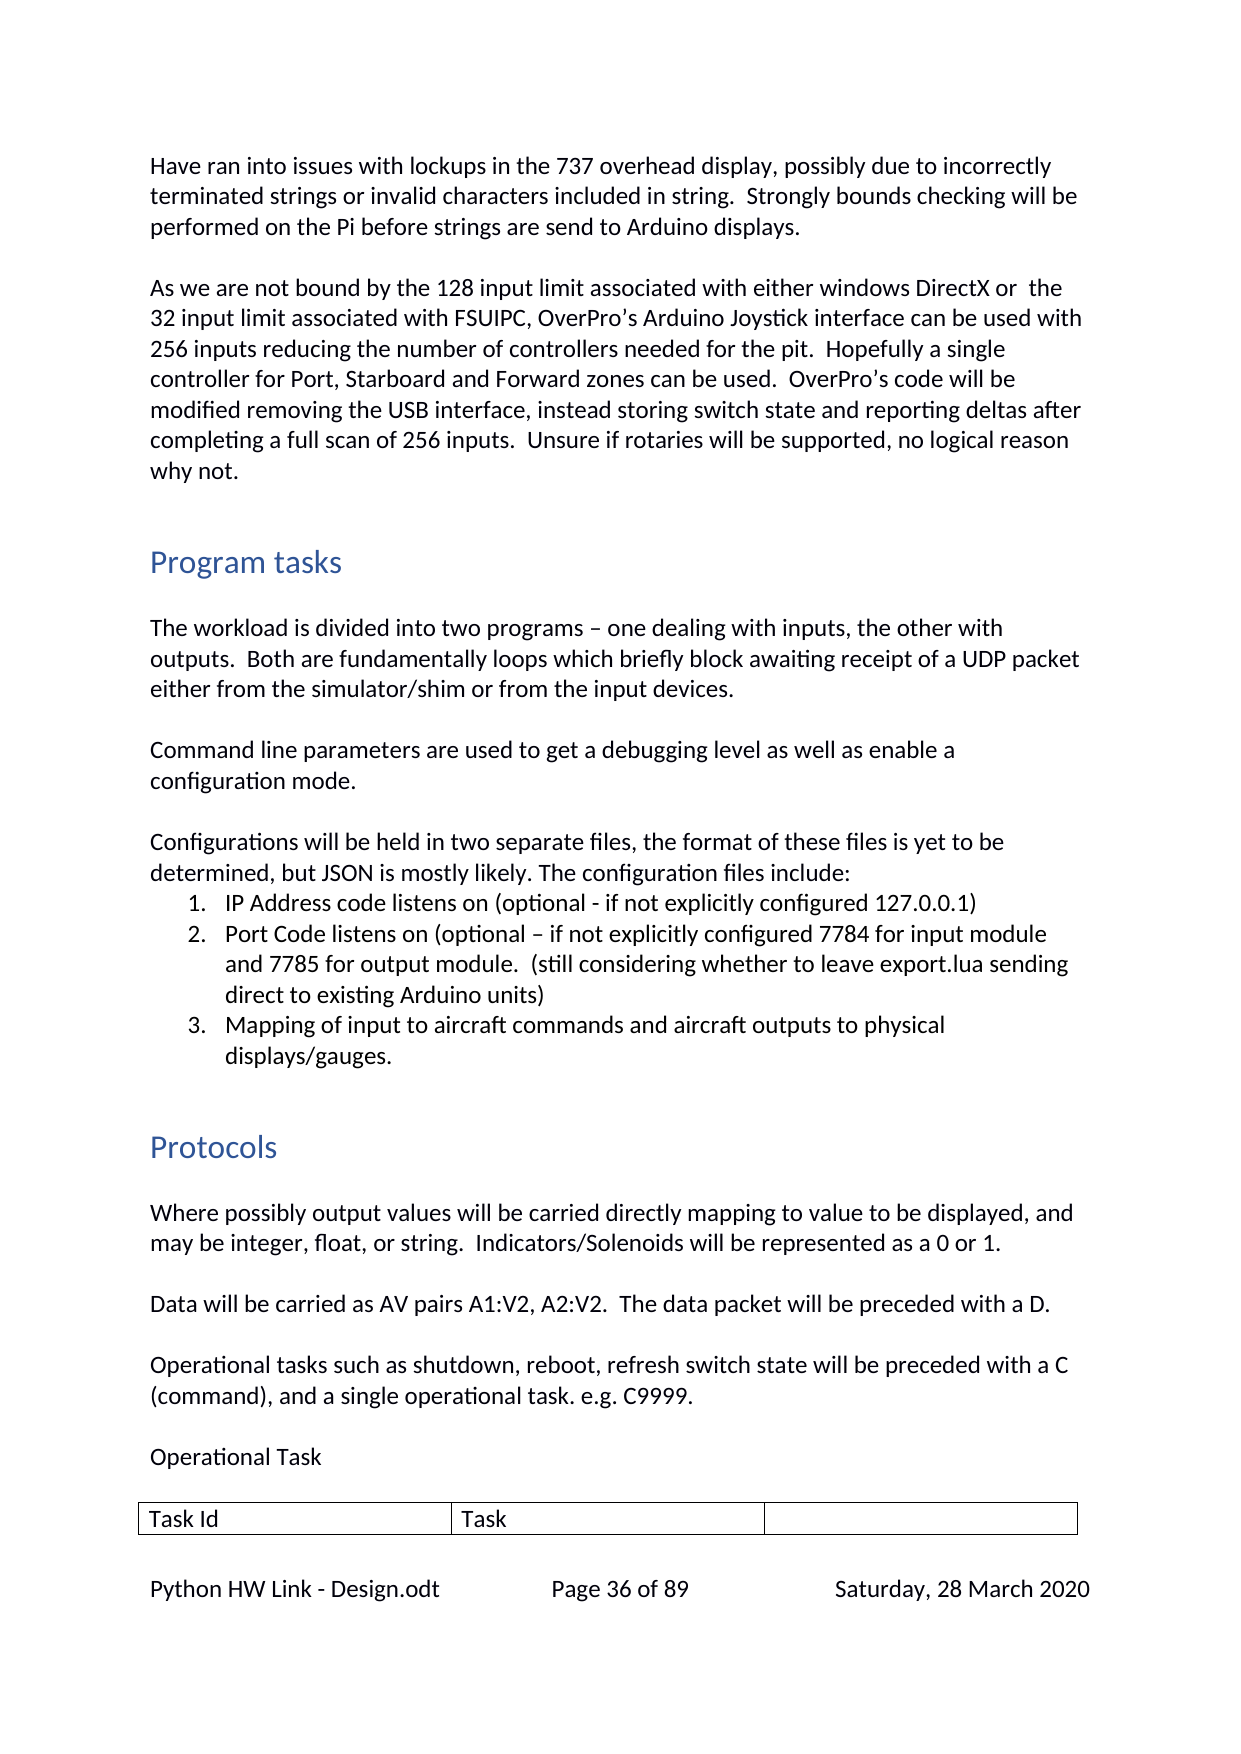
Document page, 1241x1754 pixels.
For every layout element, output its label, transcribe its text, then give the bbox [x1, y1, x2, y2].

text Have ran into issues with lockups in the 737 overhead display, possibly due to incorrectly terminated strings or invalid characters included in string. Strongly bounds checking will be performed on the Pi before strings are send to Arduino displays. [150, 150, 1090, 242]
text As we are not bound by the 128 input limit associated with either windows DirectX or the 32 input limit associated with FSUIPC, OverPro’s Arduino Joystick interface can be used with 256 inputs reducing the number of controllers needed for the pit. Hopefully a single controller for Port, Starboard and Forward zones can be used. OverPro’s code will be modified removing the USB interface, instead storing switch state and reporting deltas after completing a full scan of 256 inputs. Unsure if rotaries will be supported, no logical reason why not. [150, 272, 1090, 486]
list IP Address code listens on (optional - if not explicitly configured 127.0.0.1) [187, 887, 1090, 918]
text Operational tasks such as shutdown, reboot, refresh switch state will be preceded with a C (command), and a single operational task. e.g. C9999. [150, 1350, 1090, 1411]
list Mapping of input to aircraft commands and aircraft outputs to physical displays/gauges. [187, 1009, 1090, 1070]
subtitle Program tasks [150, 541, 1090, 582]
text Configurations will be held in two separate files, the format of these files is yet to be determined, but JSON is mostly likely. The configuration files include: [150, 826, 1090, 887]
subtitle Protocols [150, 1126, 1090, 1167]
text Command line parameters are used to get a debugging level as well as enable a configuration mode. [150, 734, 1090, 796]
text Operational Task [150, 1441, 1090, 1472]
table_header [765, 1503, 1077, 1534]
table_header Task [452, 1503, 764, 1534]
text The workload is divided into two programs – one dealing with inputs, the other with outputs. Both are fundamentally loops which briefly block awaiting receipt of a UDP packet either from the simulator/shim or from the input devices. [150, 612, 1090, 704]
text Where possibly output values will be carried directly mapping to value to be displayed, and may be integer, float, or string. Indicators/Solenoids will be represented as a 0 or 1. [150, 1197, 1090, 1258]
table_header Task Id [139, 1503, 451, 1534]
list Port Code listens on (optional – if not explicitly configured 7784 for input module and 7785 for output module. (still considering whether to leave export.lua sending direct to existing Arduino units) [187, 918, 1090, 1009]
text Data will be carried as AV pairs A1:V2, A2:V2. The data packet will be preceded with a D. [150, 1289, 1090, 1319]
